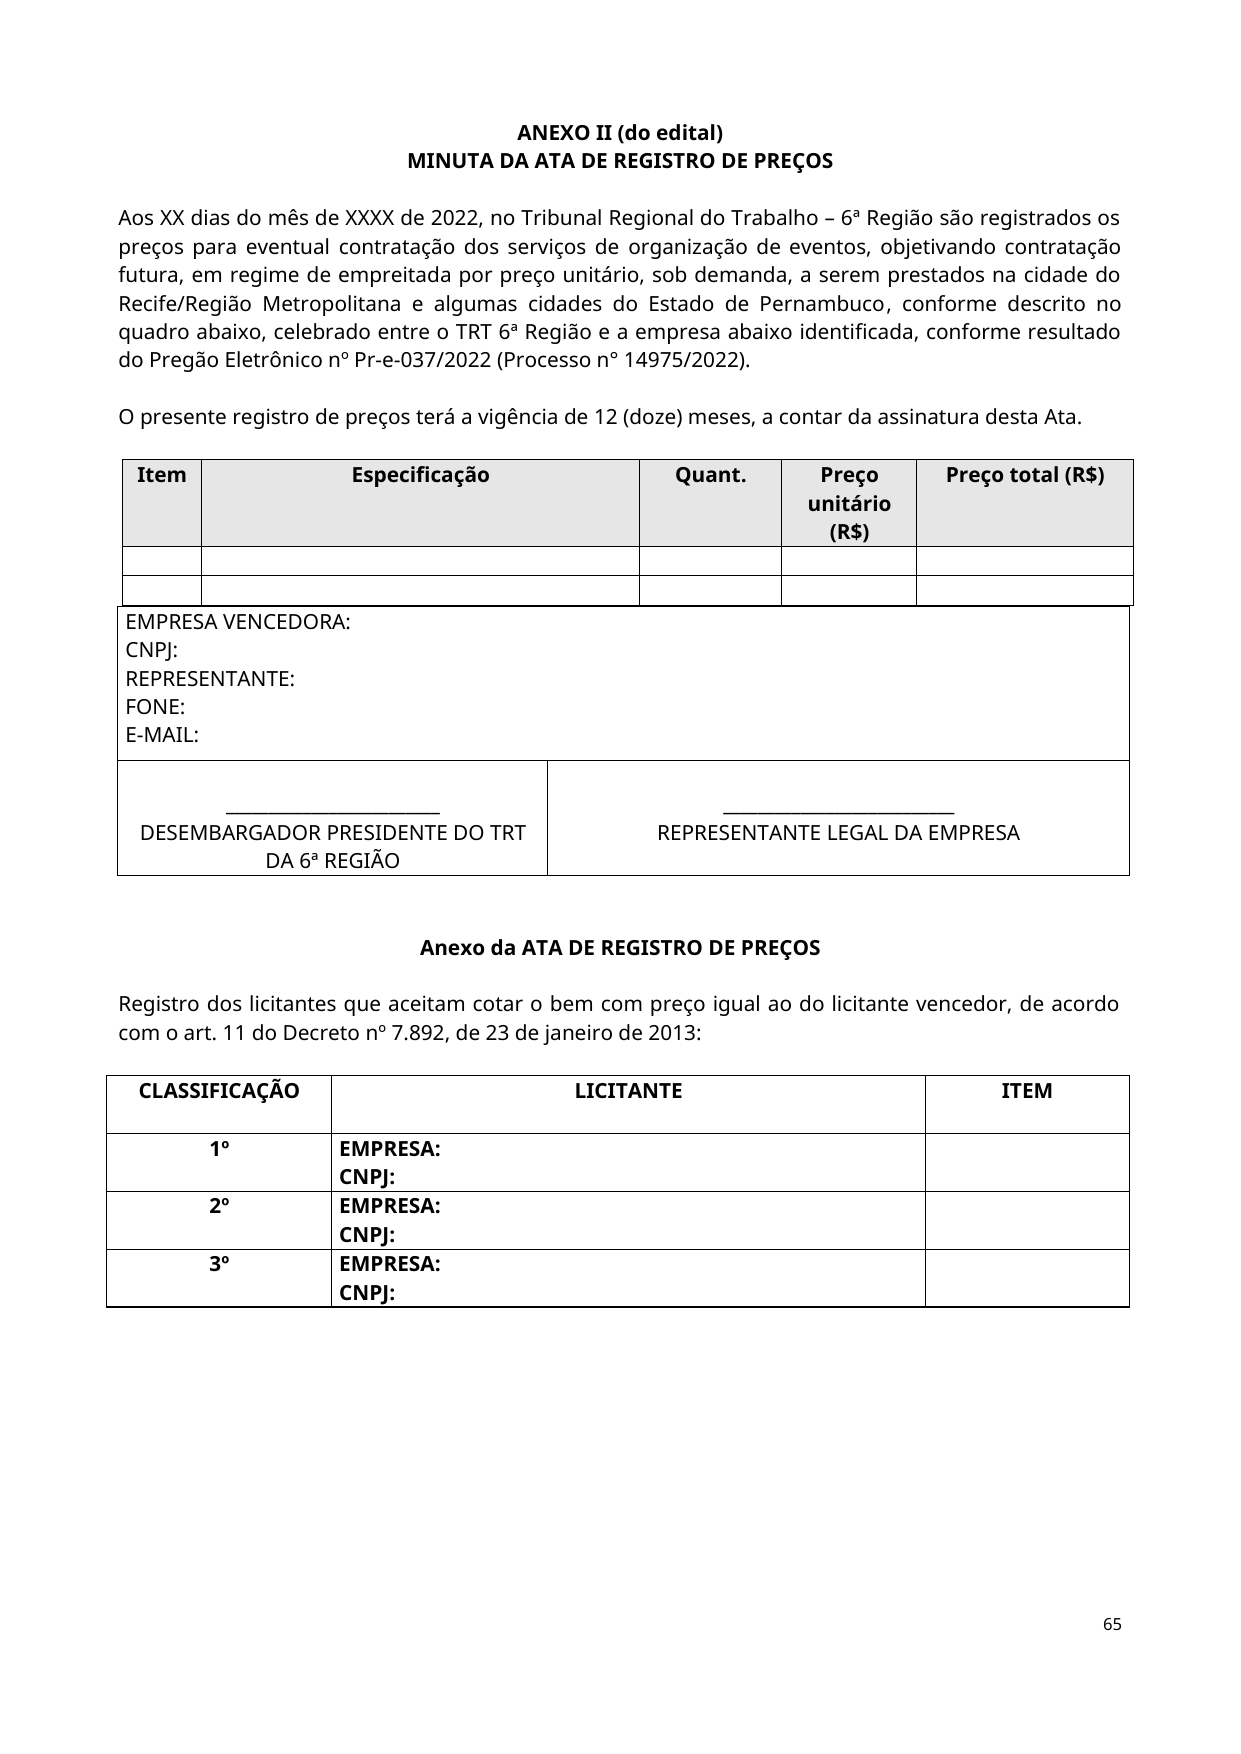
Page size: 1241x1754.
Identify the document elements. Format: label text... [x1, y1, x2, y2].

table_header Preço total (R$) [917, 460, 1133, 546]
table_cell [202, 576, 639, 605]
text MINUTA DA ATA DE REGISTRO DE PREÇOS [118, 147, 1122, 175]
table_cell [640, 576, 781, 605]
table_cell [917, 576, 1133, 605]
table_header Especificação [202, 460, 639, 546]
text ANEXO II (do edital) [118, 118, 1122, 147]
table_cell EMPRESA: CNPJ: [332, 1192, 925, 1248]
table_header Item [123, 460, 201, 546]
table_cell [202, 547, 639, 575]
table_cell [926, 1192, 1129, 1248]
table_cell EMPRESA: CNPJ: [332, 1250, 925, 1306]
table_header LICITANTE [332, 1076, 925, 1133]
table_cell 1º [107, 1134, 331, 1191]
table_cell [926, 1134, 1129, 1191]
text O presente registro de preços terá a vigência de 12 (doze) meses, a contar da assinatura desta Ata. [118, 402, 1122, 431]
table_cell [782, 576, 916, 605]
text Registro dos licitantes que aceitam cotar o bem com preço igual ao do licitante vencedor, de acordo com o art. 11 do Decreto nº 7.892, de 23 de janeiro de 2013: [118, 989, 1122, 1046]
table_cell [640, 547, 781, 575]
table_cell ___________________________ REPRESENTANTE LEGAL DA EMPRESA [548, 761, 1129, 875]
table_cell [123, 576, 201, 605]
table_header Quant. [640, 460, 781, 546]
table_cell _________________________ DESEMBARGADOR PRESIDENTE DO TRT DA 6ª REGIÃO [118, 761, 547, 875]
table_header ITEM [926, 1076, 1129, 1133]
table_cell [123, 547, 201, 575]
table_cell EMPRESA: CNPJ: [332, 1134, 925, 1191]
text Aos XX dias do mês de XXXX de 2022, no Tribunal Regional do Trabalho – 6ª Região são registrados os preços para eventual contratação dos serviços de organização de eventos, objetivando contratação futura, em regime de empreitada por preço unitário, sob demanda, a serem prestados na cidade do Recife/Região Metropolitana e algumas cidades do Estado de Pernambuco, conforme descrito no quadro abaixo, celebrado entre o TRT 6ª Região e a empresa abaixo identificada, conforme resultado do Pregão Eletrônico nº Pr-e-037/2022 (Processo n° 14975/2022). [118, 203, 1122, 374]
table_header EMPRESA VENCEDORA: CNPJ: REPRESENTANTE: FONE: E-MAIL: [118, 607, 1129, 760]
table_cell [782, 547, 916, 575]
table_cell [917, 547, 1133, 575]
table_cell 2º [107, 1192, 331, 1248]
table_header Preço unitário (R$) [782, 460, 916, 546]
table_cell [926, 1250, 1129, 1306]
table_cell 3º [107, 1250, 331, 1306]
text Anexo da ATA DE REGISTRO DE PREÇOS [118, 933, 1122, 961]
table_header CLASSIFICAÇÃO [107, 1076, 331, 1133]
